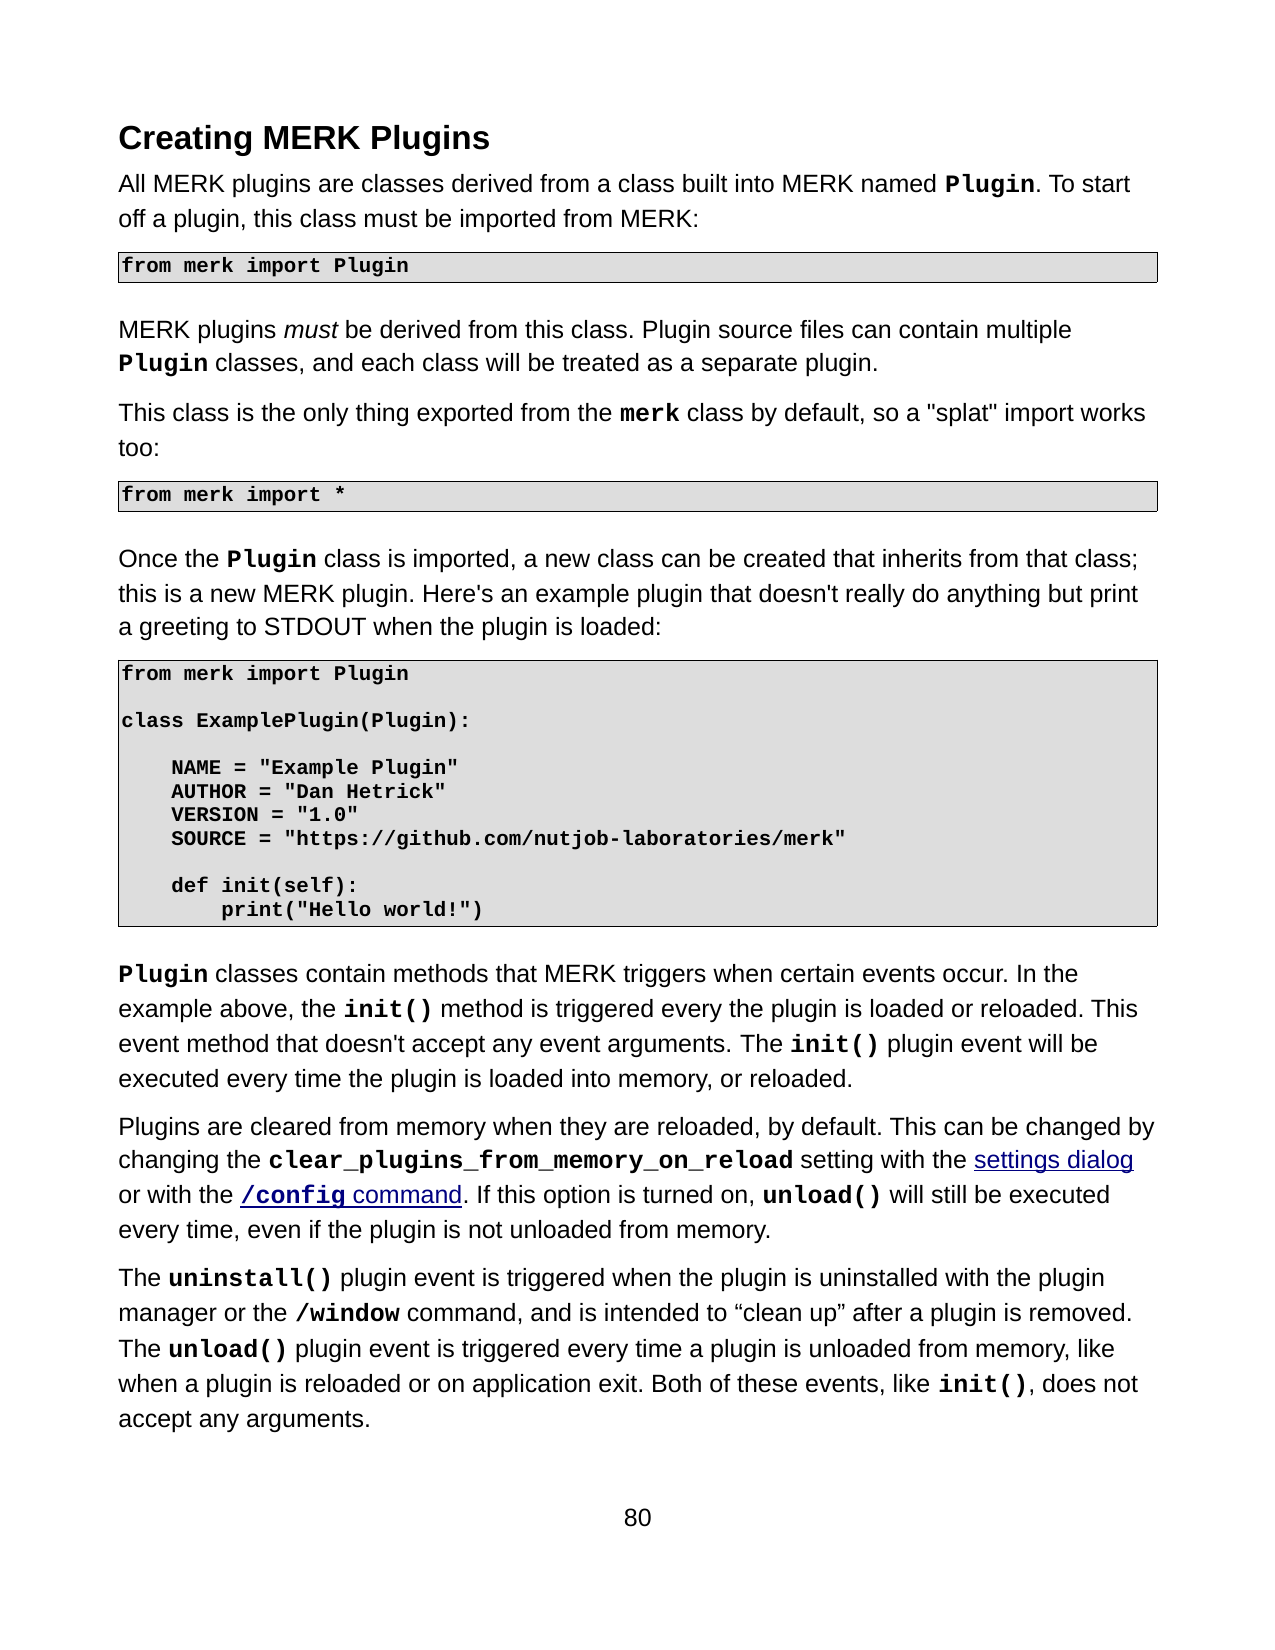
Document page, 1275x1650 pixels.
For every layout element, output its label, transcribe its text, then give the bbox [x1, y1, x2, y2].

text MERK plugins must be derived from this class. Plugin source files can contain multiple Plugin classes, and each class will be treated as a separate plugin. [118, 283, 1157, 379]
text Plugins are cleared from memory when they are reloaded, by default. This can be changed by changing the clear_plugins_from_memory_on_reload setting with the settings dialog or with the /config command. If this option is turned on, unload() will still be executed every time, even if the plugin is not unloaded from memory. [118, 1112, 1157, 1244]
text All MERK plugins are classes derived from a class built into MERK named Plugin. To start off a plugin, this class must be imported from MERK: [118, 169, 1157, 233]
text The uninstall() plugin event is triggered when the plugin is uninstalled with the plugin manager or the /window command, and is intended to “clean up” after a plugin is removed. The unload() plugin event is triggered every time a plugin is unloaded from memory, like when a plugin is reloaded or on application exit. Both of these events, like init(), does not accept any arguments. [118, 1263, 1157, 1433]
table_header from merk import Plugin class ExamplePlugin(Plugin): NAME = "Example Plugin" AUTHOR = "Dan Hetrick" VERSION = "1.0" SOURCE = "https://github.com/nutjob-laboratories/merk" def init(self): print("Hello world!") [119, 661, 1157, 926]
text Plugin classes contain methods that MERK triggers when certain events occur. In the example above, the init() method is triggered every the plugin is loaded or reloaded. This event method that doesn't accept any event arguments. The init() plugin event will be executed every time the plugin is loaded into memory, or reloaded. [118, 927, 1157, 1093]
table_header from merk import * [119, 482, 1157, 511]
subtitle Creating MERK Plugins [118, 118, 1157, 157]
text This class is the only thing exported from the merk class by default, so a "splat" import works too: [118, 398, 1157, 462]
table_header from merk import Plugin [119, 253, 1157, 282]
text Once the Plugin class is imported, a new class can be created that inherits from that class; this is a new MERK plugin. Here's an example plugin that doesn't really do anything but print a greeting to STDOUT when the plugin is loaded: [118, 512, 1157, 641]
